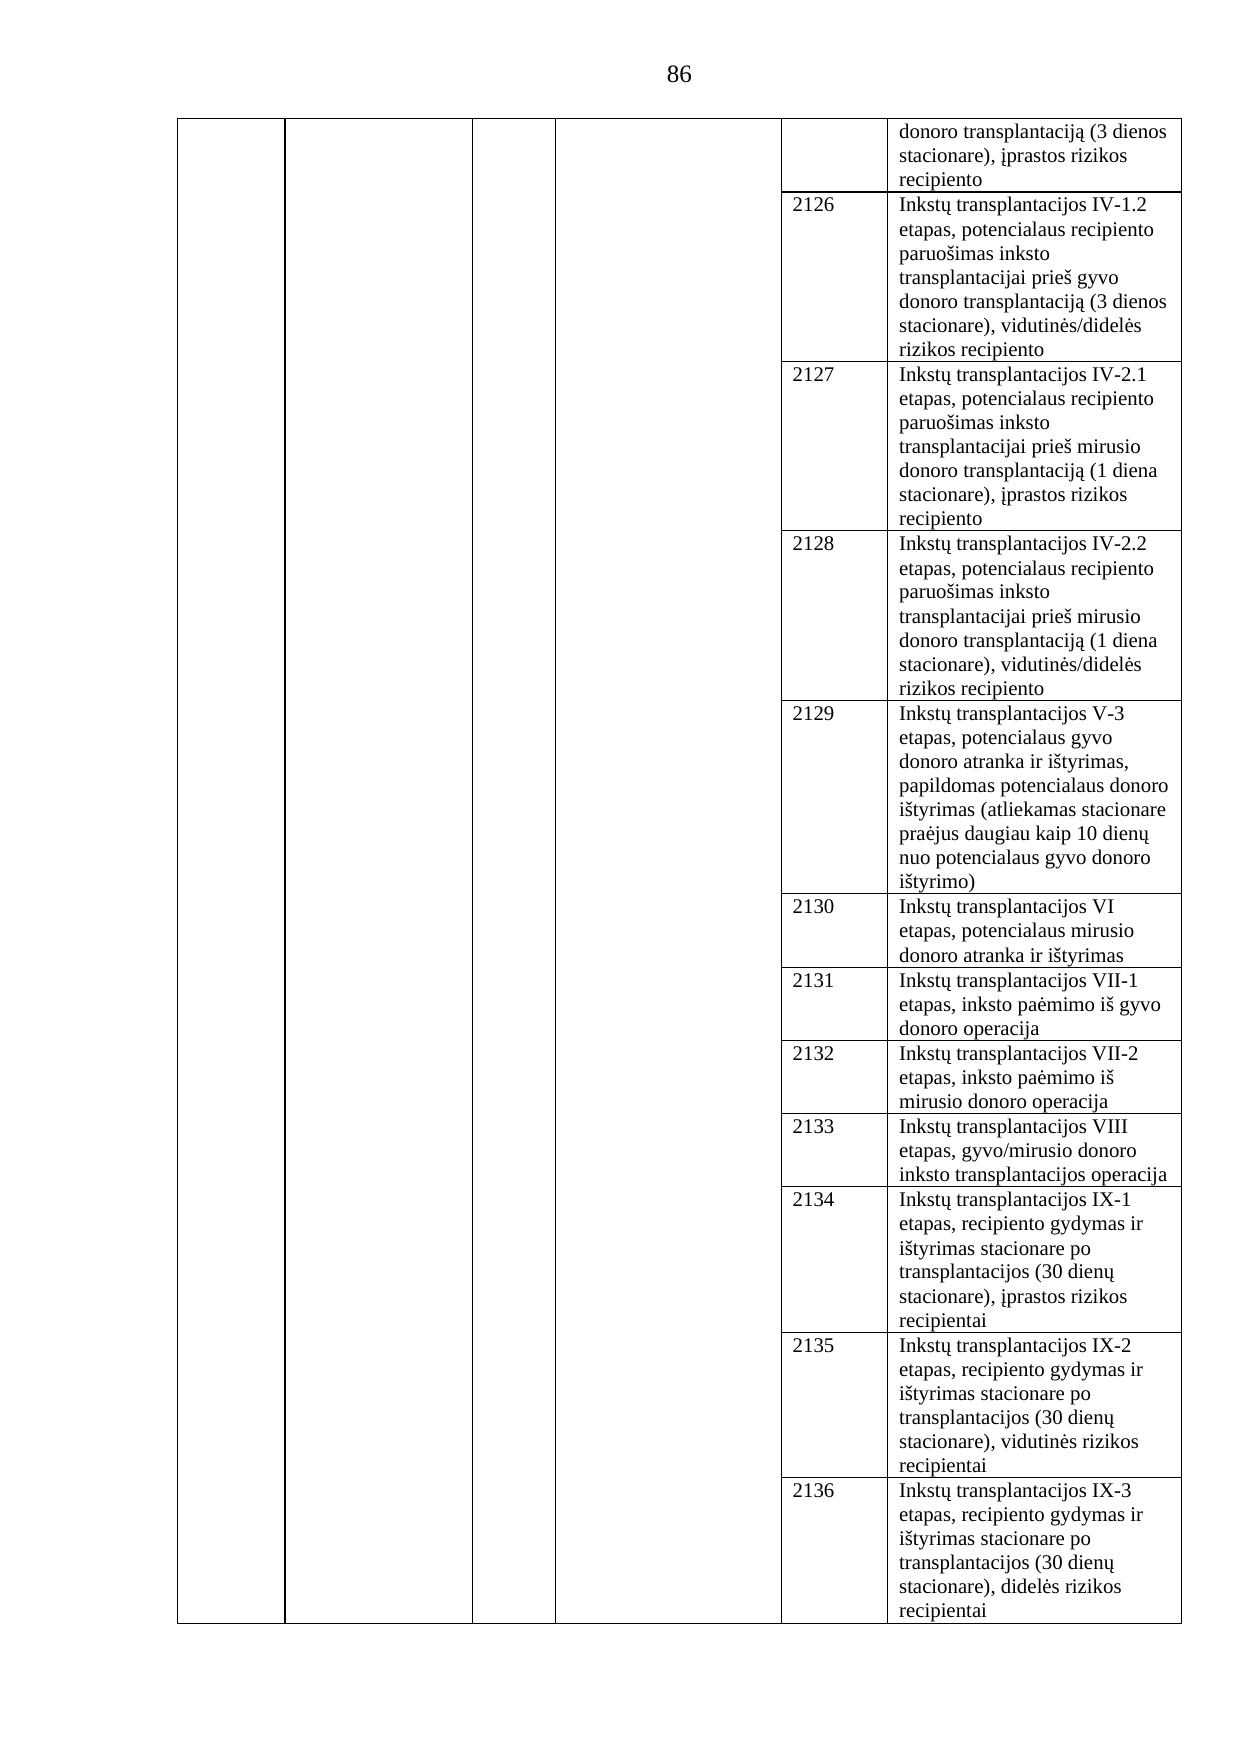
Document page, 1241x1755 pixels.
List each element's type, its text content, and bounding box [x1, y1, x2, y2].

table_cell [286, 119, 472, 1622]
table_cell 2130 [782, 894, 887, 967]
table_cell 2135 [782, 1333, 887, 1477]
table_cell 2127 [782, 362, 887, 530]
table_cell [178, 119, 284, 1622]
table_cell Inkstų transplantacijos VIII etapas, gyvo/mirusio donoro inksto transplantacijos operacija [888, 1114, 1181, 1186]
table_cell Inkstų transplantacijos IX-3 etapas, recipiento gydymas ir ištyrimas stacionare po transplantacijos (30 dienų stacionare), didelės rizikos recipientai [888, 1478, 1181, 1622]
table_cell Inkstų transplantacijos IX-2 etapas, recipiento gydymas ir ištyrimas stacionare po transplantacijos (30 dienų stacionare), vidutinės rizikos recipientai [888, 1333, 1181, 1477]
table_cell Inkstų transplantacijos IV-2.2 etapas, potencialaus recipiento paruošimas inksto transplantacijai prieš mirusio donoro transplantaciją (1 diena stacionare), vidutinės/didelės rizikos recipiento [888, 531, 1181, 700]
table_cell donoro transplantaciją (3 dienos stacionare), įprastos rizikos recipiento [888, 119, 1181, 191]
table_cell Inkstų transplantacijos VII-2 etapas, inksto paėmimo iš mirusio donoro operacija [888, 1041, 1181, 1113]
table_cell Inkstų transplantacijos IV-2.1 etapas, potencialaus recipiento paruošimas inksto transplantacijai prieš mirusio donoro transplantaciją (1 diena stacionare), įprastos rizikos recipiento [888, 362, 1181, 530]
table_cell [473, 119, 555, 1622]
table_cell Inkstų transplantacijos V-3 etapas, potencialaus gyvo donoro atranka ir ištyrimas, papildomas potencialaus donoro ištyrimas (atliekamas stacionare praėjus daugiau kaip 10 dienų nuo potencialaus gyvo donoro ištyrimo) [888, 701, 1181, 893]
table_cell 2136 [782, 1478, 887, 1622]
table_cell [556, 119, 781, 1622]
table_cell 2132 [782, 1041, 887, 1113]
table_cell 2126 [782, 193, 887, 361]
table_cell Inkstų transplantacijos IX-1 etapas, recipiento gydymas ir ištyrimas stacionare po transplantacijos (30 dienų stacionare), įprastos rizikos recipientai [888, 1187, 1181, 1332]
table_cell Inkstų transplantacijos VII-1 etapas, inksto paėmimo iš gyvo donoro operacija [888, 968, 1181, 1040]
table_cell 2134 [782, 1187, 887, 1332]
table_cell [782, 119, 887, 191]
table_cell 2133 [782, 1114, 887, 1186]
table_cell 2131 [782, 968, 887, 1040]
table_cell Inkstų transplantacijos IV-1.2 etapas, potencialaus recipiento paruošimas inksto transplantacijai prieš gyvo donoro transplantaciją (3 dienos stacionare), vidutinės/didelės rizikos recipiento [888, 193, 1181, 361]
table_cell Inkstų transplantacijos VI etapas, potencialaus mirusio donoro atranka ir ištyrimas [888, 894, 1181, 967]
table_cell 2129 [782, 701, 887, 893]
table_cell 2128 [782, 531, 887, 700]
